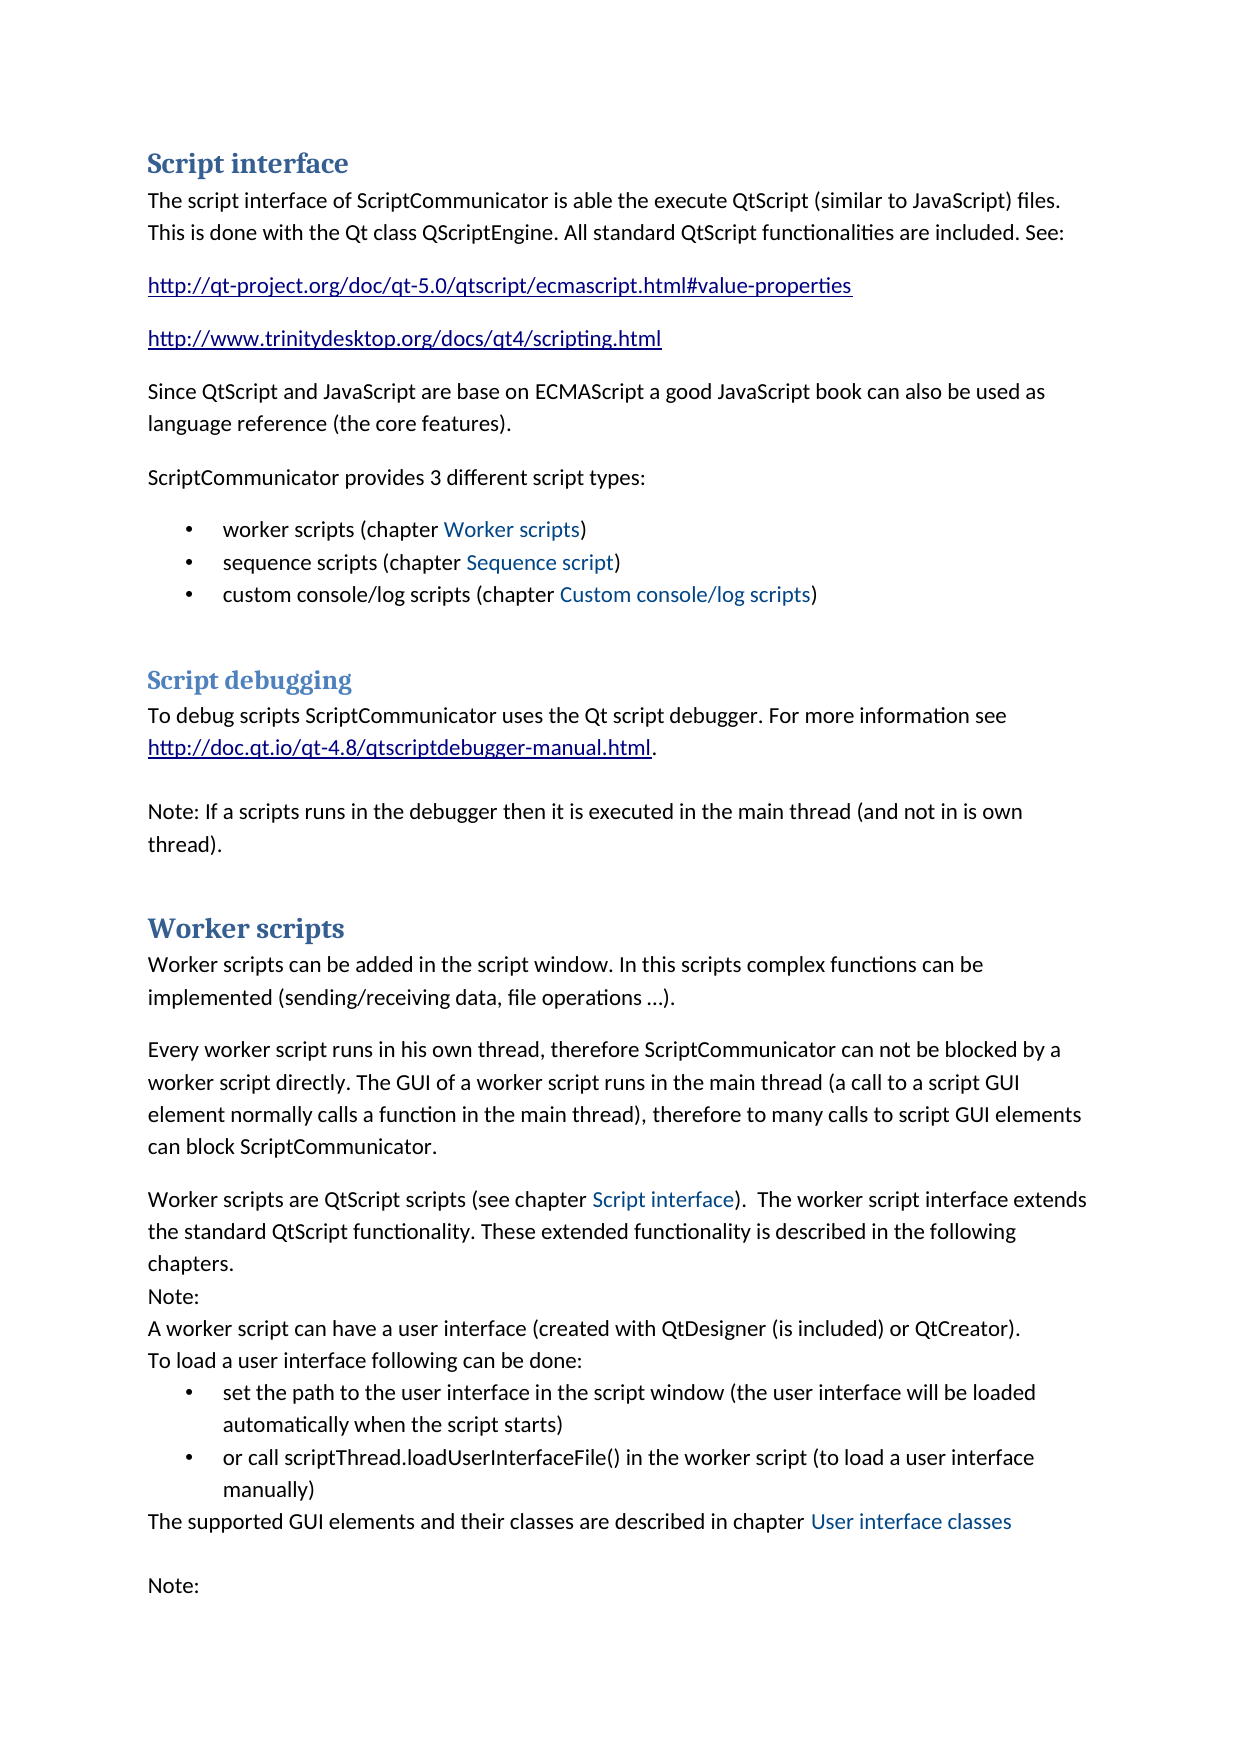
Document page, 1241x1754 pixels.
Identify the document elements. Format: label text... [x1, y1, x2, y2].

subtitle Script debugging [148, 665, 1093, 696]
text The supported GUI elements and their classes are described in chapter User interface classes [148, 1507, 1093, 1535]
text A worker script can have a user interface (created with QtDesigner (is included) or QtCreator). [148, 1314, 1093, 1342]
text To load a user interface following can be done: [148, 1346, 1093, 1374]
text Worker scripts can be added in the script window. In this scripts complex functions can be implemented (sending/receiving data, file operations …). [148, 950, 1093, 1011]
list or call scriptThread.loadUserInterfaceFile() in the worker script (to load a user interface manually) [185, 1443, 1093, 1503]
text http://www.trinitydesktop.org/docs/qt4/scripting.html [148, 324, 1093, 352]
text Note: If a scripts runs in the debugger then it is executed in the main thread (and not in is own thread). [148, 797, 1093, 858]
list set the path to the user interface in the script window (the user interface will be loaded automatically when the script starts) [185, 1378, 1093, 1438]
list custom console/log scripts (chapter Custom console/log scripts) [185, 580, 1093, 608]
subtitle Script interface [148, 148, 1093, 181]
text http://qt-project.org/doc/qt-5.0/qtscript/ecmascript.html#value-properties [148, 271, 1093, 299]
list sequence scripts (chapter Sequence script) [185, 548, 1093, 576]
text Every worker script runs in his own thread, therefore ScriptCommunicator can not be blocked by a worker script directly. The GUI of a worker script runs in the main thread (a call to a script GUI element normally calls a function in the main thread), therefore to many calls to script GUI elements can block ScriptCommunicator. [148, 1036, 1093, 1160]
text Note: [148, 1282, 1093, 1310]
text To debug scripts ScriptCommunicator uses the Qt script debugger. For more information see http://doc.qt.io/qt-4.8/qtscriptdebugger-manual.html. [148, 701, 1093, 761]
subtitle Worker scripts [148, 912, 1093, 945]
text Worker scripts are QtScript scripts (see chapter Script interface). The worker script interface extends the standard QtScript functionality. These extended functionality is described in the following chapters. [148, 1185, 1093, 1278]
text The script interface of ScriptCommunicator is able the execute QtScript (similar to JavaScript) files. This is done with the Qt class QScriptEngine. All standard QtScript functionalities are included. See: [148, 186, 1093, 246]
text Note: [148, 1571, 1093, 1599]
text ScriptCommunicator provides 3 different script types: [148, 463, 1093, 491]
list worker scripts (chapter Worker scripts) [185, 516, 1093, 544]
text Since QtScript and JavaScript are base on ECMAScript a good JavaScript book can also be used as language reference (the core features). [148, 377, 1093, 438]
